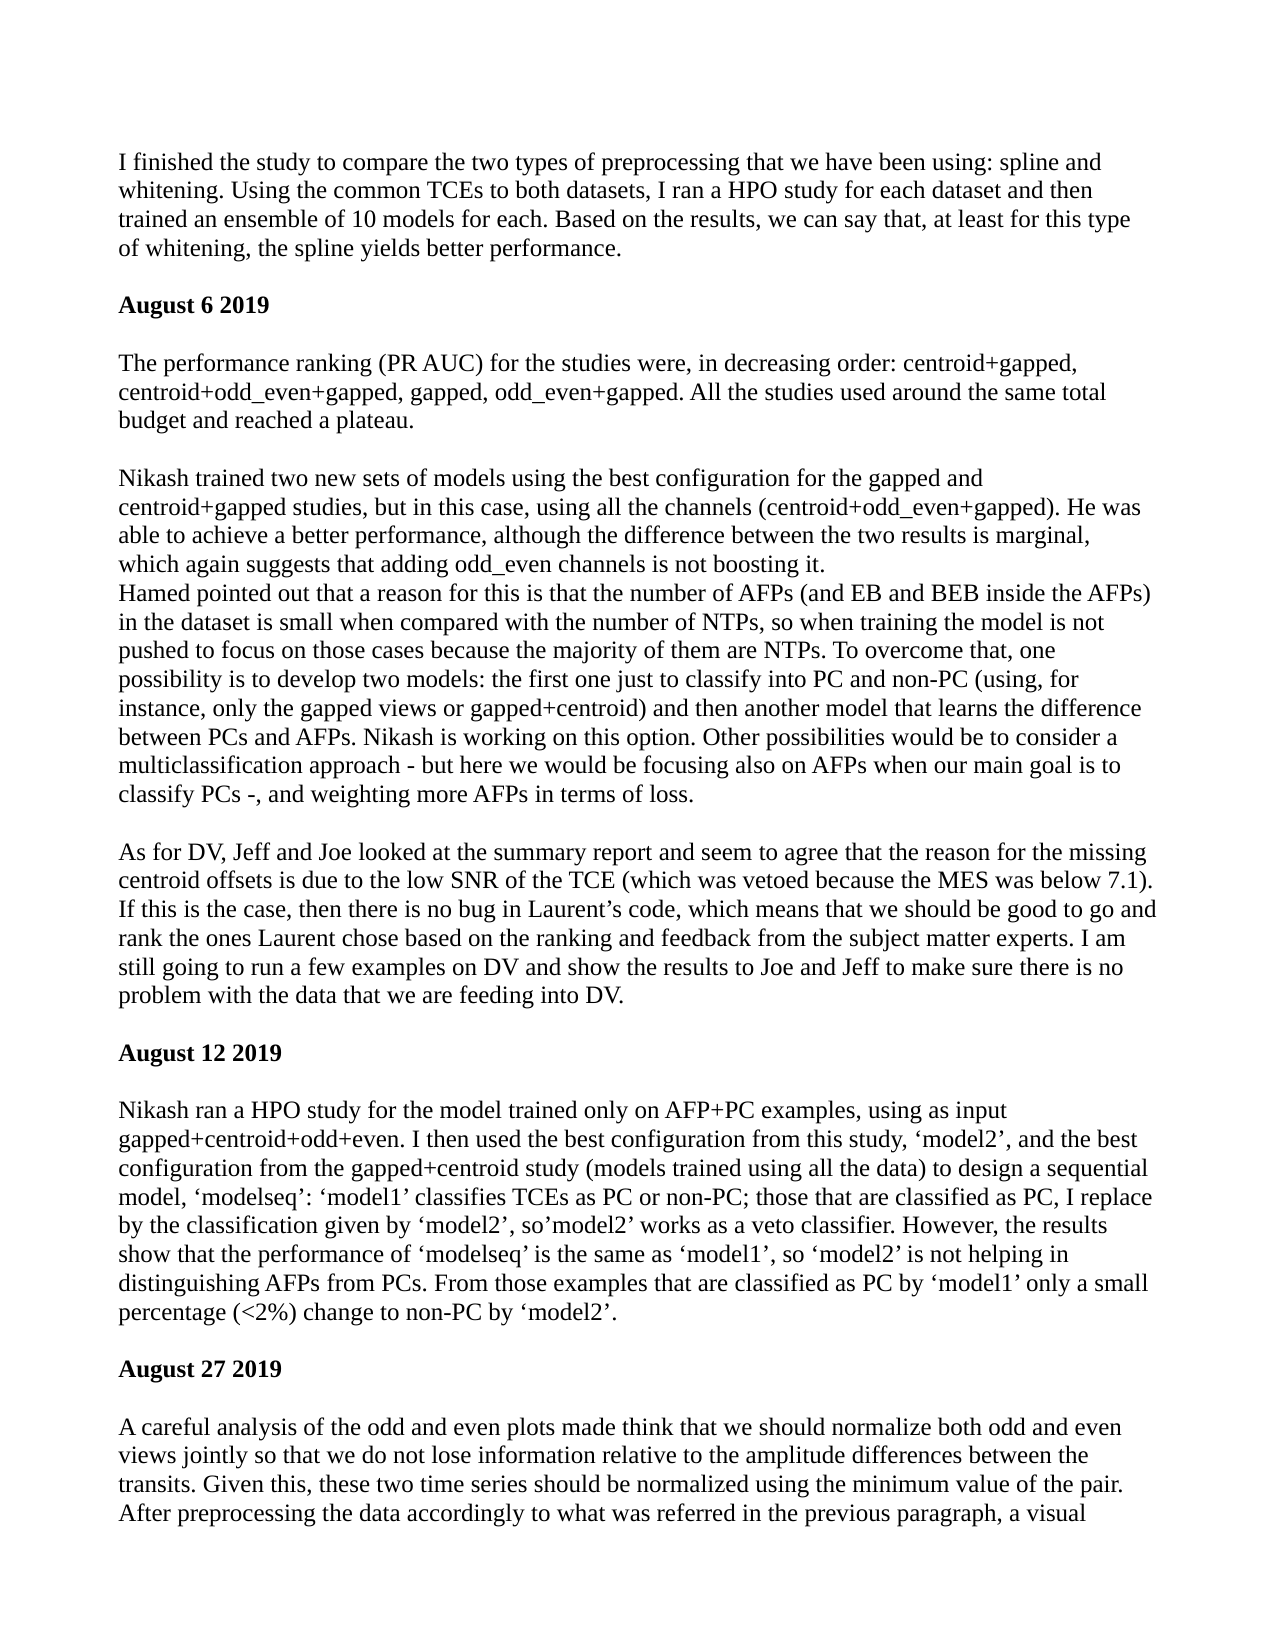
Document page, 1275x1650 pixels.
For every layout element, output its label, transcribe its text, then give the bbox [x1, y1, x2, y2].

text A careful analysis of the odd and even plots made think that we should normalize both odd and even views jointly so that we do not lose information relative to the amplitude differences between the transits. Given this, these two time series should be normalized using the minimum value of the pair. [118, 1412, 1157, 1498]
text August 27 2019 [118, 1354, 1157, 1383]
text After preprocessing the data accordingly to what was referred in the previous paragraph, a visual [118, 1498, 1157, 1527]
text Nikash ran a HPO study for the model trained only on AFP+PC examples, using as input gapped+centroid+odd+even. I then used the best configuration from this study, ‘model2’, and the best configuration from the gapped+centroid study (models trained using all the data) to design a sequential model, ‘modelseq’: ‘model1’ classifies TCEs as PC or non-PC; those that are classified as PC, I replace by the classification given by ‘model2’, so’model2’ works as a veto classifier. However, the results show that the performance of ‘modelseq’ is the same as ‘model1’, so ‘model2’ is not helping in distinguishing AFPs from PCs. From those examples that are classified as PC by ‘model1’ only a small percentage (<2%) change to non-PC by ‘model2’. [118, 1096, 1157, 1326]
text The performance ranking (PR AUC) for the studies were, in decreasing order: centroid+gapped, centroid+odd_even+gapped, gapped, odd_even+gapped. All the studies used around the same total budget and reached a plateau. [118, 348, 1157, 434]
text I finished the study to compare the two types of preprocessing that we have been using: spline and whitening. Using the common TCEs to both datasets, I ran a HPO study for each dataset and then trained an ensemble of 10 models for each. Based on the results, we can say that, at least for this type of whitening, the spline yields better performance. [118, 147, 1157, 262]
text August 12 2019 [118, 1038, 1157, 1067]
text Hamed pointed out that a reason for this is that the number of AFPs (and EB and BEB inside the AFPs) in the dataset is small when compared with the number of NTPs, so when training the model is not pushed to focus on those cases because the majority of them are NTPs. To overcome that, one possibility is to develop two models: the first one just to classify into PC and non-PC (using, for instance, only the gapped views or gapped+centroid) and then another model that learns the difference between PCs and AFPs. Nikash is working on this option. Other possibilities would be to consider a multiclassification approach - but here we would be focusing also on AFPs when our main goal is to classify PCs -, and weighting more AFPs in terms of loss. [118, 578, 1157, 808]
text August 6 2019 [118, 291, 1157, 319]
text As for DV, Jeff and Joe looked at the summary report and seem to agree that the reason for the missing centroid offsets is due to the low SNR of the TCE (which was vetoed because the MES was below 7.1). If this is the case, then there is no bug in Laurent’s code, which means that we should be good to go and rank the ones Laurent chose based on the ranking and feedback from the subject matter experts. I am still going to run a few examples on DV and show the results to Joe and Jeff to make sure there is no problem with the data that we are feeding into DV. [118, 837, 1157, 1009]
text Nikash trained two new sets of models using the best configuration for the gapped and centroid+gapped studies, but in this case, using all the channels (centroid+odd_even+gapped). He was able to achieve a better performance, although the difference between the two results is marginal, which again suggests that adding odd_even channels is not boosting it. [118, 463, 1157, 578]
